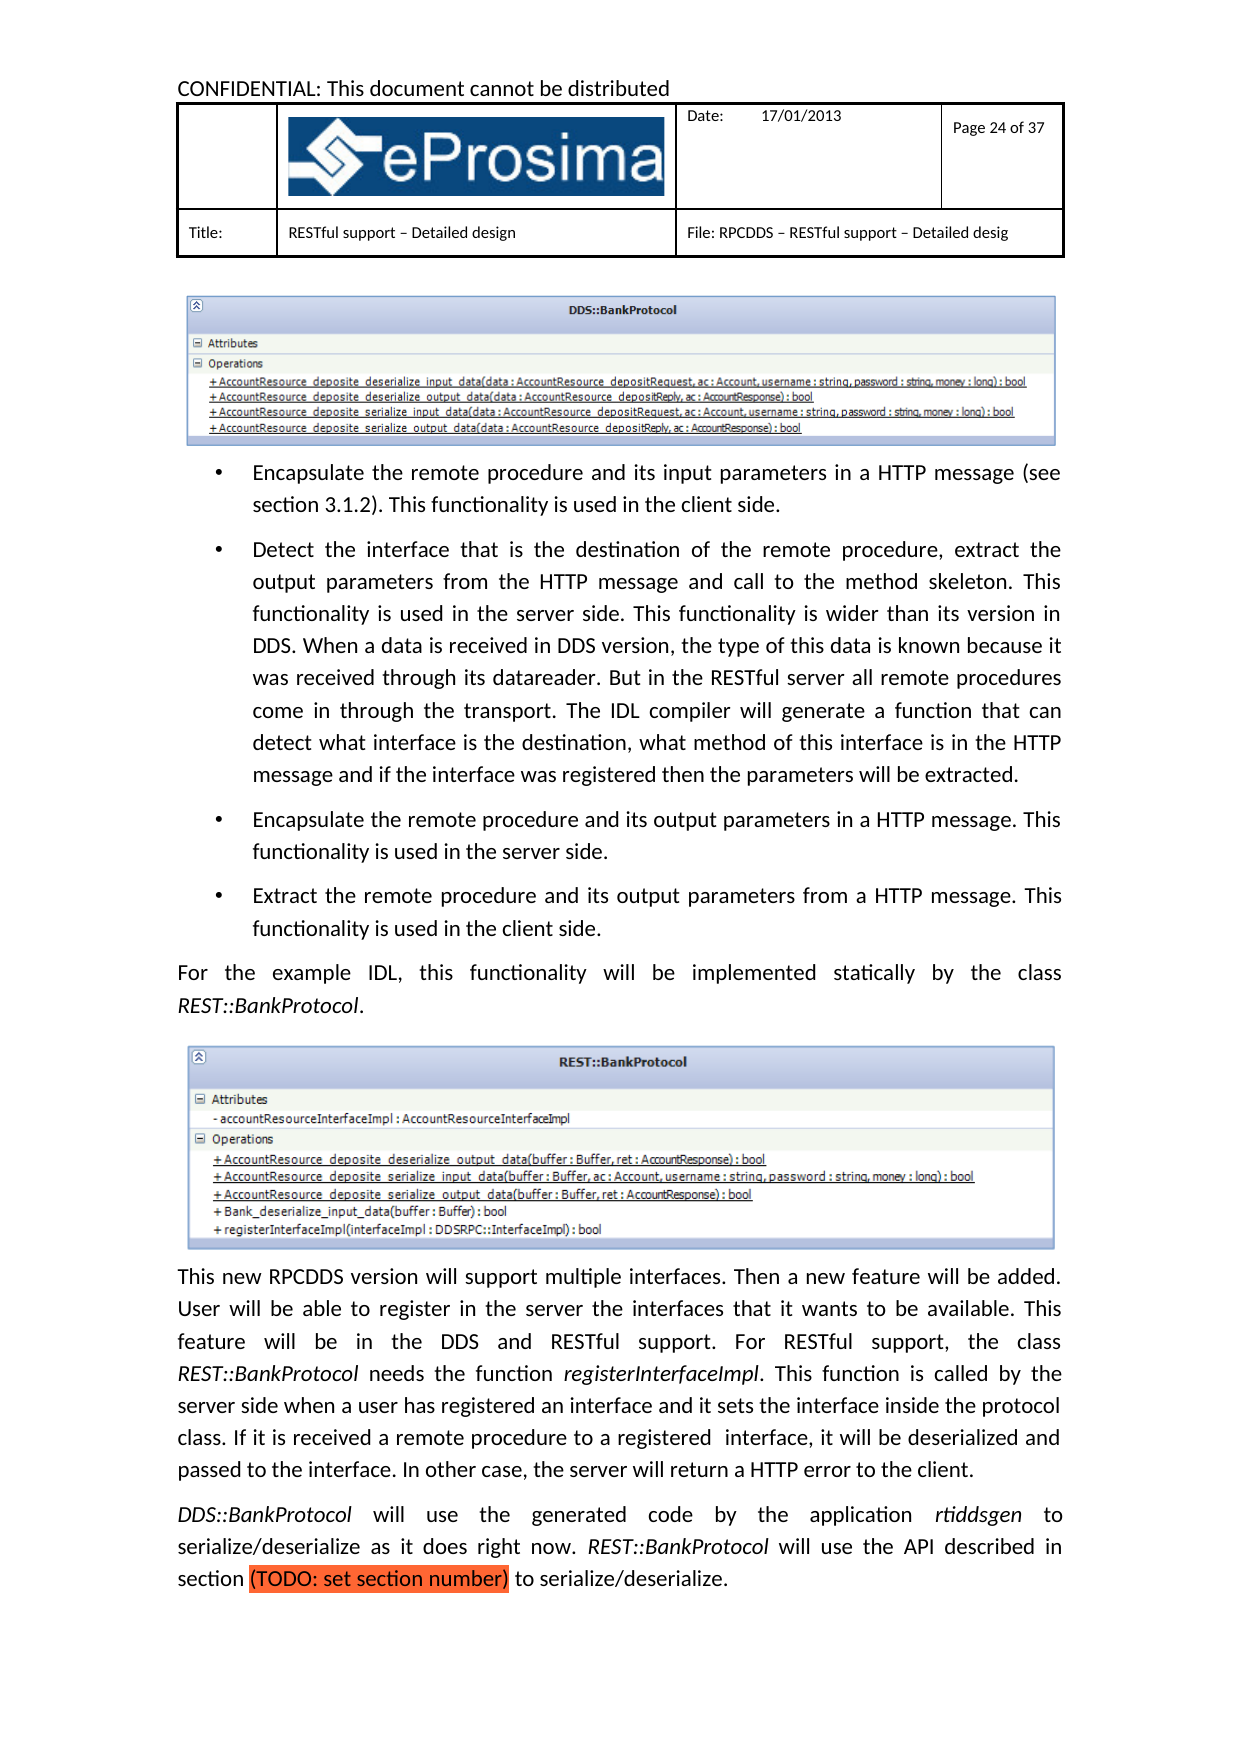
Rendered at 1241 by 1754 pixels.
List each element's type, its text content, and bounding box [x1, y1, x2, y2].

text DDS::BankProtocol will use the generated code by the application rtiddsgen to serialize/deserialize as it does right now. REST::BankProtocol will use the API described in section (TODO: set section number) to serialize/deserialize. [177, 1500, 1063, 1593]
text This new RPCDDS version will support multiple interfaces. Then a new feature will be added. User will be able to register in the server the interfaces that it wants to be available. This feature will be in the DDS and RESTful support. For RESTful support, the class REST::BankProtocol needs the function registerInterfaceImpl. This function is called by the server side when a user has registered an interface and it sets the interface inside the protocol class. If it is received a remote procedure to a registered interface, it will be deserialized and passed to the interface. In other case, the server will return a HTTP error to the client. [177, 1259, 1063, 1483]
list Encapsulate the remote procedure and its input parameters in a HTTP message (see section 3.1.2). This functionality is used in the client side. [215, 454, 1063, 518]
list Extract the remote procedure and its output parameters from a HTTP message. This functionality is used in the client side. [215, 882, 1063, 942]
list Detect the interface that is the destination of the remote procedure, extract the output parameters from the HTTP message and call to the method skeleton. This functionality is used in the server side. This functionality is wider than its version in DDS. When a data is received in DDS version, the type of this data is known because it was received through its datareader. But in the RESTful server all remote procedures come in through the transport. The IDL compiler will generate a function that can detect what interface is the destination, what method of this interface is in the HTTP message and if the interface was registered then the parameters will be extracted. [215, 535, 1063, 788]
picture [177, 286, 1063, 454]
text For the example IDL, this functionality will be implemented statically by the class REST::BankProtocol. [177, 958, 1063, 1019]
list Encapsulate the remote procedure and its output parameters in a HTTP message. This functionality is used in the server side. [215, 805, 1063, 865]
picture [177, 1035, 1063, 1259]
picture [288, 117, 665, 196]
